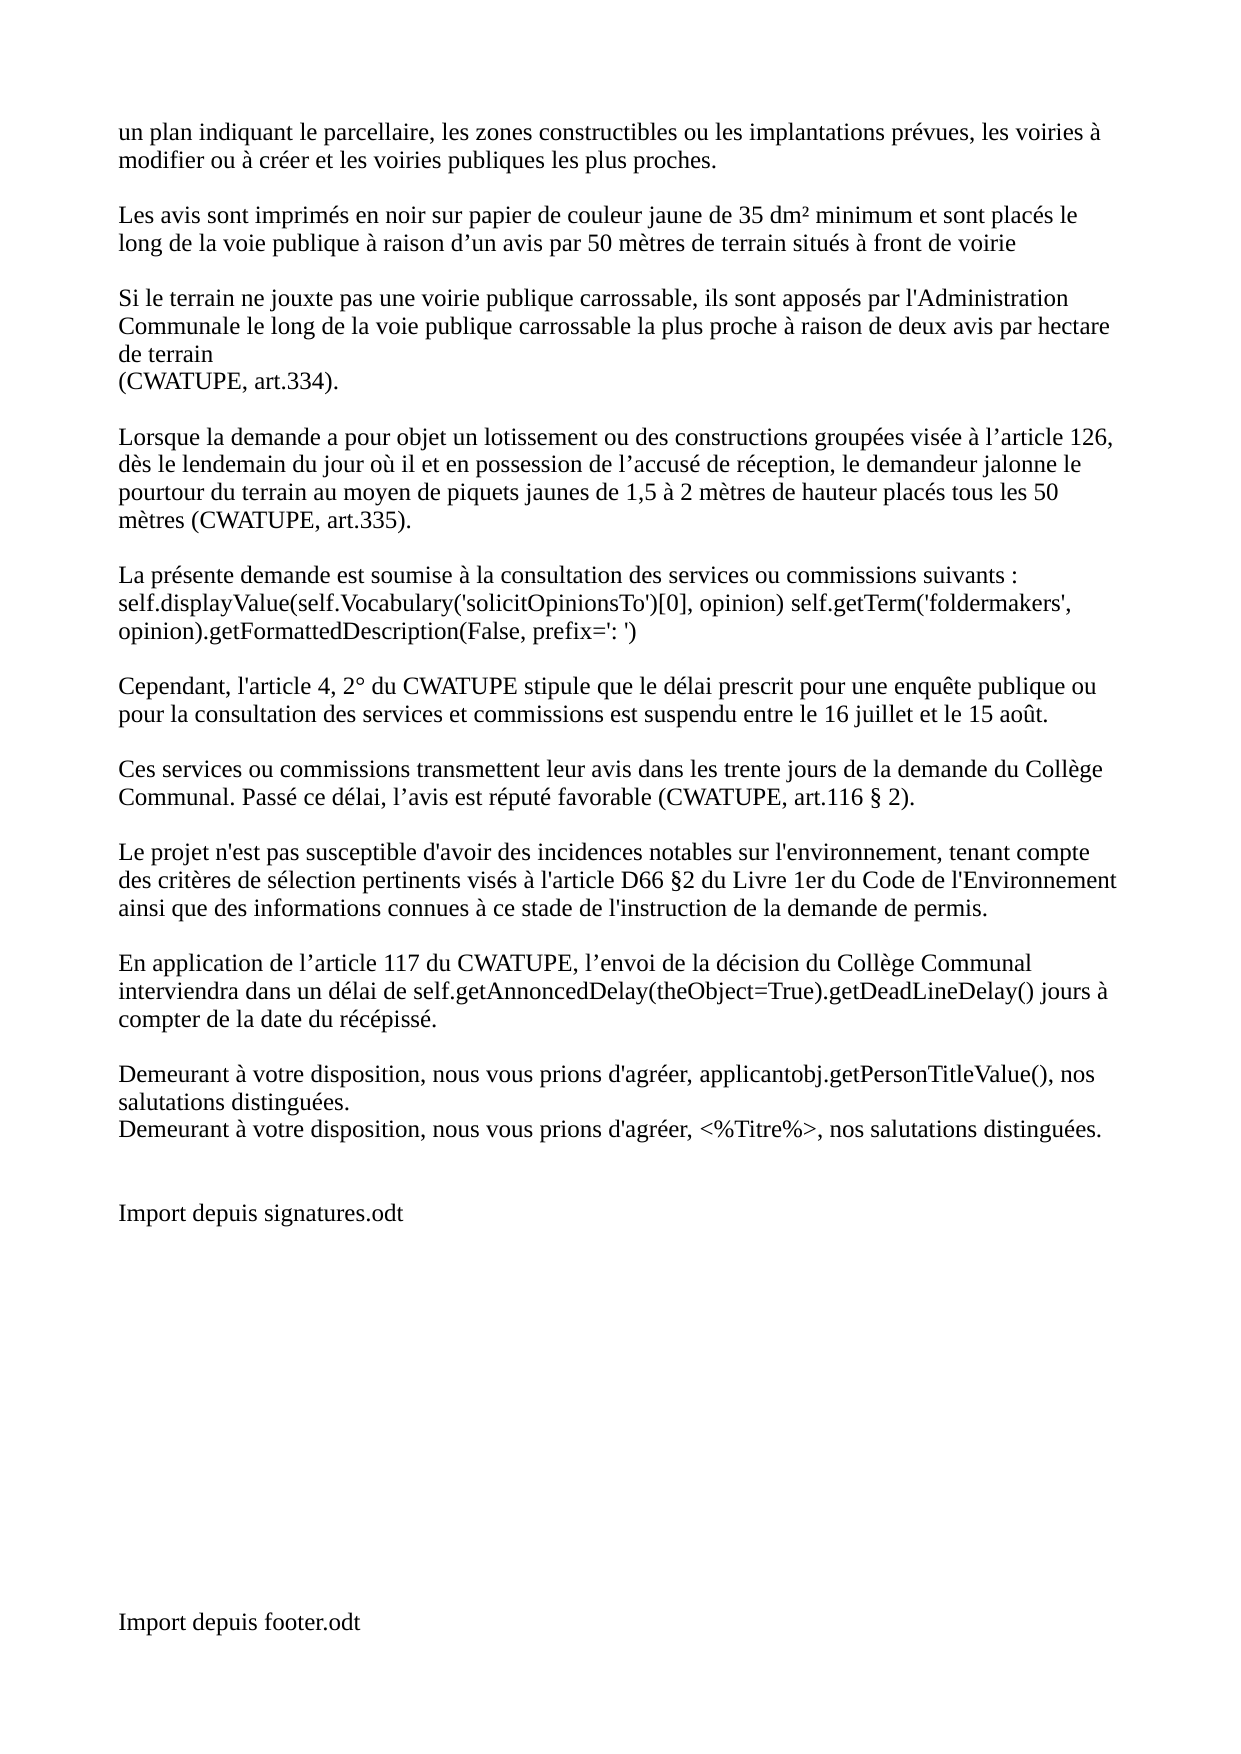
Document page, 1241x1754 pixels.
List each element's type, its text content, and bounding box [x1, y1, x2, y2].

text En application de l’article 117 du CWATUPE, l’envoi de la décision du Collège Communal interviendra dans un délai de self.getAnnoncedDelay(theObject=True).getDeadLineDelay() jours à compter de la date du récépissé. [118, 949, 1122, 1032]
text Le projet n'est pas susceptible d'avoir des incidences notables sur l'environnement, tenant compte des critères de sélection pertinents visés à l'article D66 §2 du Livre 1er du Code de l'Environnement ainsi que des informations connues à ce stade de l'instruction de la demande de permis. [118, 838, 1122, 922]
table_header un plan indiquant le parcellaire, les zones constructibles ou les implantations prévues, les voiries à modifier ou à créer et les voiries publiques les plus proches. Les avis sont imprimés en noir sur papier de couleur jaune de 35 dm² minimum et sont placés le long de la voie publique à raison d’un avis par 50 mètres de terrain situés à front de voirie Si le terrain ne jouxte pas une voirie publique carrossable, ils sont apposés par l'Administration Communale le long de la voie publique carrossable la plus proche à raison de deux avis par hectare de terrain (CWATUPE, art.334). Lorsque la demande a pour objet un lotissement ou des constructions groupées visée à l’article 126, dès le lendemain du jour où il et en possession de l’accusé de réception, le demandeur jalonne le pourtour du terrain au moyen de piquets jaunes de 1,5 à 2 mètres de hauteur placés tous les 50 mètres (CWATUPE, art.335). [118, 118, 1122, 534]
text Demeurant à votre disposition, nous vous prions d'agréer, applicantobj.getPersonTitleValue(), nos salutations distinguées. [118, 1060, 1122, 1116]
text Import depuis signatures.odt [118, 1199, 1122, 1226]
text Demeurant à votre disposition, nous vous prions d'agréer, <%Titre%>, nos salutations distinguées. [118, 1116, 1122, 1143]
text Ces services ou commissions transmettent leur avis dans les trente jours de la demande du Collège Communal. Passé ce délai, l’avis est réputé favorable (CWATUPE, art.116 § 2). [118, 728, 1122, 811]
text Cependant, l'article 4, 2° du CWATUPE stipule que le délai prescrit pour une enquête publique ou pour la consultation des services et commissions est suspendu entre le 16 juillet et le 15 août. [118, 644, 1122, 728]
text La présente demande est soumise à la consultation des services ou commissions suivants : [118, 534, 1122, 589]
text self.displayValue(self.Vocabulary('solicitOpinionsTo')[0], opinion) self.getTerm('foldermakers', opinion).getFormattedDescription(False, prefix=': ') [118, 589, 1122, 644]
